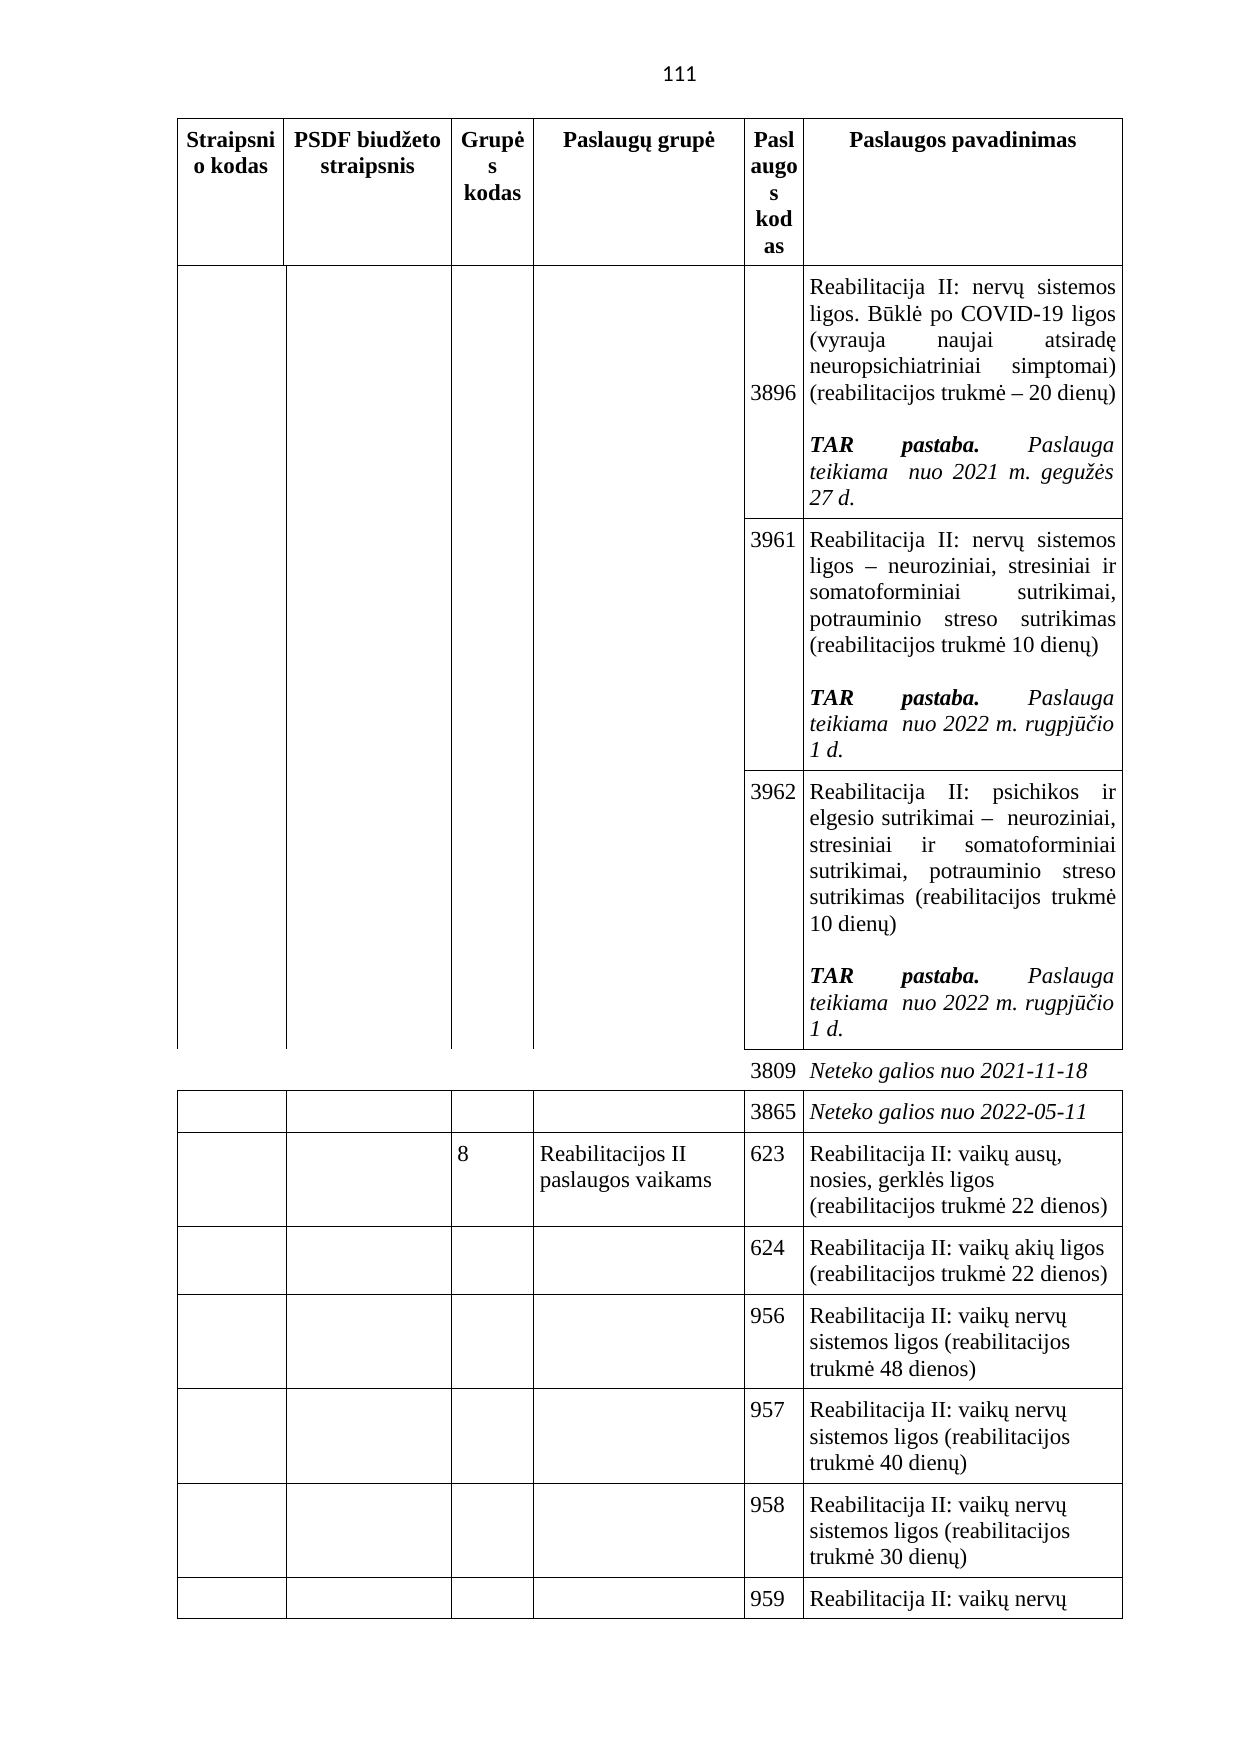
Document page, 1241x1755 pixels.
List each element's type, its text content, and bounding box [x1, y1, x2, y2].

table_cell [178, 1091, 286, 1132]
table_cell [178, 1133, 286, 1226]
table_header Paslaugos kodas [745, 119, 803, 265]
table_cell [534, 1049, 744, 1090]
table_cell Reabilitacija II: nervų sistemos ligos – neuroziniai, stresiniai ir somatoforminiai sutrikimai, potrauminio streso sutrikimas (reabilitacijos trukmė 10 dienų) TAR pastaba. Paslauga teikiama nuo 2022 m. rugpjūčio 1 d. [804, 519, 1122, 770]
table_cell [534, 1389, 744, 1482]
table_cell [287, 1578, 451, 1618]
table_cell [178, 1389, 286, 1482]
table_cell 958 [745, 1484, 803, 1577]
table_cell Reabilitacija II: vaikų akių ligos (reabilitacijos trukmė 22 dienos) [804, 1227, 1122, 1294]
table_cell [287, 1049, 451, 1090]
table_header PSDF biudžeto straipsnis [284, 119, 451, 265]
table_cell 3809 [744, 1050, 803, 1090]
table_cell 3961 [745, 519, 803, 770]
table_cell Reabilitacija II: nervų sistemos ligos. Būklė po COVID-19 ligos (vyrauja naujai atsiradę neuropsichiatriniai simptomai) (reabilitacijos trukmė – 20 dienų) TAR pastaba. Paslauga teikiama nuo 2021 m. gegužės 27 d. [804, 266, 1122, 517]
table_cell [287, 1091, 451, 1132]
table_cell [452, 1227, 533, 1294]
table_cell [534, 518, 744, 770]
table_cell 959 [745, 1578, 803, 1618]
table_cell [287, 266, 451, 517]
table_cell [534, 1091, 744, 1132]
table_cell Reabilitacija II: vaikų ausų, nosies, gerklės ligos (reabilitacijos trukmė 22 dienos) [804, 1133, 1122, 1226]
table_cell [452, 1484, 533, 1577]
table_cell 3896 [745, 266, 803, 517]
table_cell [287, 1484, 451, 1577]
table_cell [452, 770, 533, 1049]
table_cell [452, 266, 533, 517]
table_cell Neteko galios nuo 2022-05-11 [804, 1091, 1122, 1132]
table_cell Reabilitacija II: vaikų nervų sistemos ligos (reabilitacijos trukmė 30 dienų) [804, 1484, 1122, 1577]
table_cell 3962 [745, 771, 803, 1049]
table_cell Reabilitacija II: vaikų nervų sistemos ligos (reabilitacijos trukmė 40 dienų) [804, 1389, 1122, 1482]
table_cell Reabilitacija II: psichikos ir elgesio sutrikimai – neuroziniai, stresiniai ir somatoforminiai sutrikimai, potrauminio streso sutrikimas (reabilitacijos trukmė 10 dienų) TAR pastaba. Paslauga teikiama nuo 2022 m. rugpjūčio 1 d. [804, 771, 1122, 1049]
table_cell [287, 1295, 451, 1388]
table_header Paslaugos pavadinimas [804, 119, 1122, 265]
table_cell [178, 1227, 286, 1294]
table_header Paslaugų grupė [534, 119, 744, 265]
table_cell [287, 770, 451, 1049]
table_cell [287, 1133, 451, 1226]
table_cell [452, 1389, 533, 1482]
table_header Straipsnio kodas [178, 119, 283, 265]
table_cell 8 [452, 1133, 533, 1226]
table_cell [534, 770, 744, 1049]
table_cell [178, 770, 286, 1049]
table_cell [287, 518, 451, 770]
table_cell [178, 1578, 286, 1618]
table_cell [178, 266, 286, 517]
table_cell [452, 1578, 533, 1618]
table_cell 623 [745, 1133, 803, 1226]
table_cell 3865 [745, 1091, 803, 1132]
table_cell [287, 1227, 451, 1294]
table_cell [287, 1389, 451, 1482]
table_cell Neteko galios nuo 2021-11-18 [803, 1050, 1122, 1090]
table_cell [534, 1578, 744, 1618]
table_cell [452, 518, 533, 770]
table_cell [452, 1295, 533, 1388]
table_cell [534, 1227, 744, 1294]
table_cell Reabilitacijos II paslaugos vaikams [534, 1133, 744, 1226]
table_cell 956 [745, 1295, 803, 1388]
table_cell [178, 1295, 286, 1388]
table_cell 624 [745, 1227, 803, 1294]
table_cell [178, 518, 286, 770]
table_cell [177, 1049, 287, 1090]
table_cell [452, 1091, 533, 1132]
table_cell 957 [745, 1389, 803, 1482]
table_cell [534, 1295, 744, 1388]
table_cell [534, 1484, 744, 1577]
table_cell Reabilitacija II: vaikų nervų [804, 1578, 1122, 1618]
table_cell [534, 266, 744, 517]
table_cell [451, 1049, 533, 1090]
table_cell [178, 1484, 286, 1577]
table_cell Reabilitacija II: vaikų nervų sistemos ligos (reabilitacijos trukmė 48 dienos) [804, 1295, 1122, 1388]
table_header Grupės kodas [452, 119, 533, 265]
